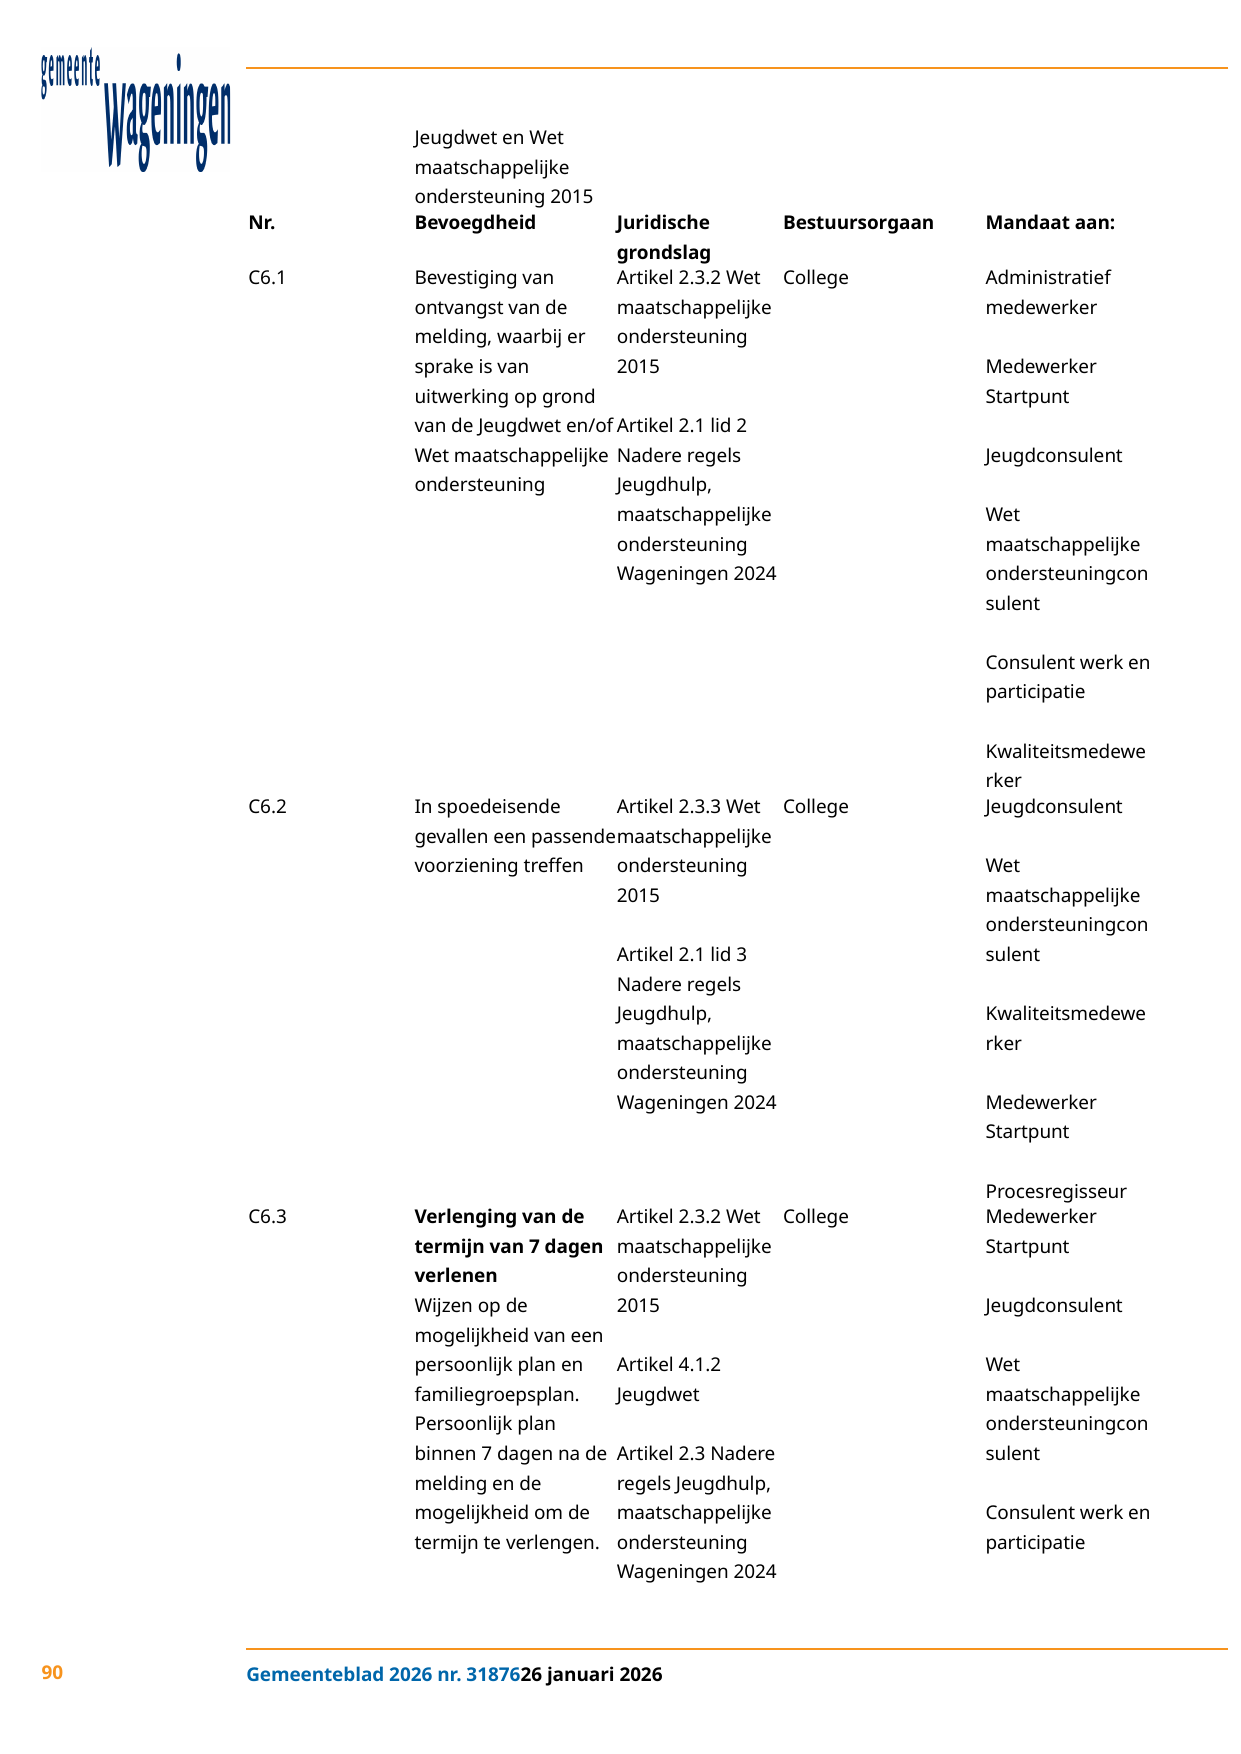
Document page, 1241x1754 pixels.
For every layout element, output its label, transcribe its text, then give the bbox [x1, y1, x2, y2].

table_cell College [783, 265, 985, 793]
table_cell In spoedeisende gevallen een passende voorziening treffen [414, 793, 617, 1203]
table_cell Nr. [248, 209, 414, 264]
table_cell College [783, 1204, 985, 1584]
table_cell Mandaat aan: [985, 209, 1152, 264]
table_cell Medewerker Startpunt Jeugdconsulent Wet maatschappelijke ondersteuningconsulent Consulent werk en participatie [985, 1204, 1152, 1584]
table_cell Artikel 2.3.2 Wet maatschappelijke ondersteuning 2015 Artikel 4.1.2 Jeugdwet Artikel 2.3 Nadere regels Jeugdhulp, maatschappelijke ondersteuning Wageningen 2024 [617, 1204, 783, 1584]
table_cell Bevestiging van ontvangst van de melding, waarbij er sprake is van uitwerking op grond van de Jeugdwet en/of Wet maatschappelijke ondersteuning [414, 265, 617, 793]
table_cell Artikel 2.3.3 Wet maatschappelijke ondersteuning 2015 Artikel 2.1 lid 3 Nadere regels Jeugdhulp, maatschappelijke ondersteuning Wageningen 2024 [617, 793, 783, 1203]
table_cell C6.1 [248, 265, 414, 793]
table_cell Juridische grondslag [617, 209, 783, 264]
table_cell Jeugdconsulent Wet maatschappelijke ondersteuningconsulent Kwaliteitsmedewerker Medewerker Startpunt Procesregisseur [985, 793, 1152, 1203]
table_header [985, 95, 1152, 209]
table_cell Verlenging van de termijn van 7 dagen verlenen Wijzen op de mogelijkheid van een persoonlijk plan en familiegroepsplan. Persoonlijk plan binnen 7 dagen na de melding en de mogelijkheid om de termijn te verlengen. [414, 1204, 617, 1584]
table_header [248, 95, 414, 209]
table_header Jeugdwet en Wet maatschappelijke ondersteuning 2015 [414, 95, 617, 209]
table_cell Artikel 2.3.2 Wet maatschappelijke ondersteuning 2015 Artikel 2.1 lid 2 Nadere regels Jeugdhulp, maatschappelijke ondersteuning Wageningen 2024 [617, 265, 783, 793]
table_header [617, 95, 783, 209]
table_cell College [783, 793, 985, 1203]
picture [41, 47, 231, 172]
table_cell Bestuursorgaan [783, 209, 985, 264]
table_cell Administratief medewerker Medewerker Startpunt Jeugdconsulent Wet maatschappelijke ondersteuningconsulent Consulent werk en participatie Kwaliteitsmedewerker [985, 265, 1152, 793]
table_header [783, 95, 985, 209]
table_cell Bevoegdheid [414, 209, 617, 264]
table_cell C6.3 [248, 1204, 414, 1584]
table_cell C6.2 [248, 793, 414, 1203]
